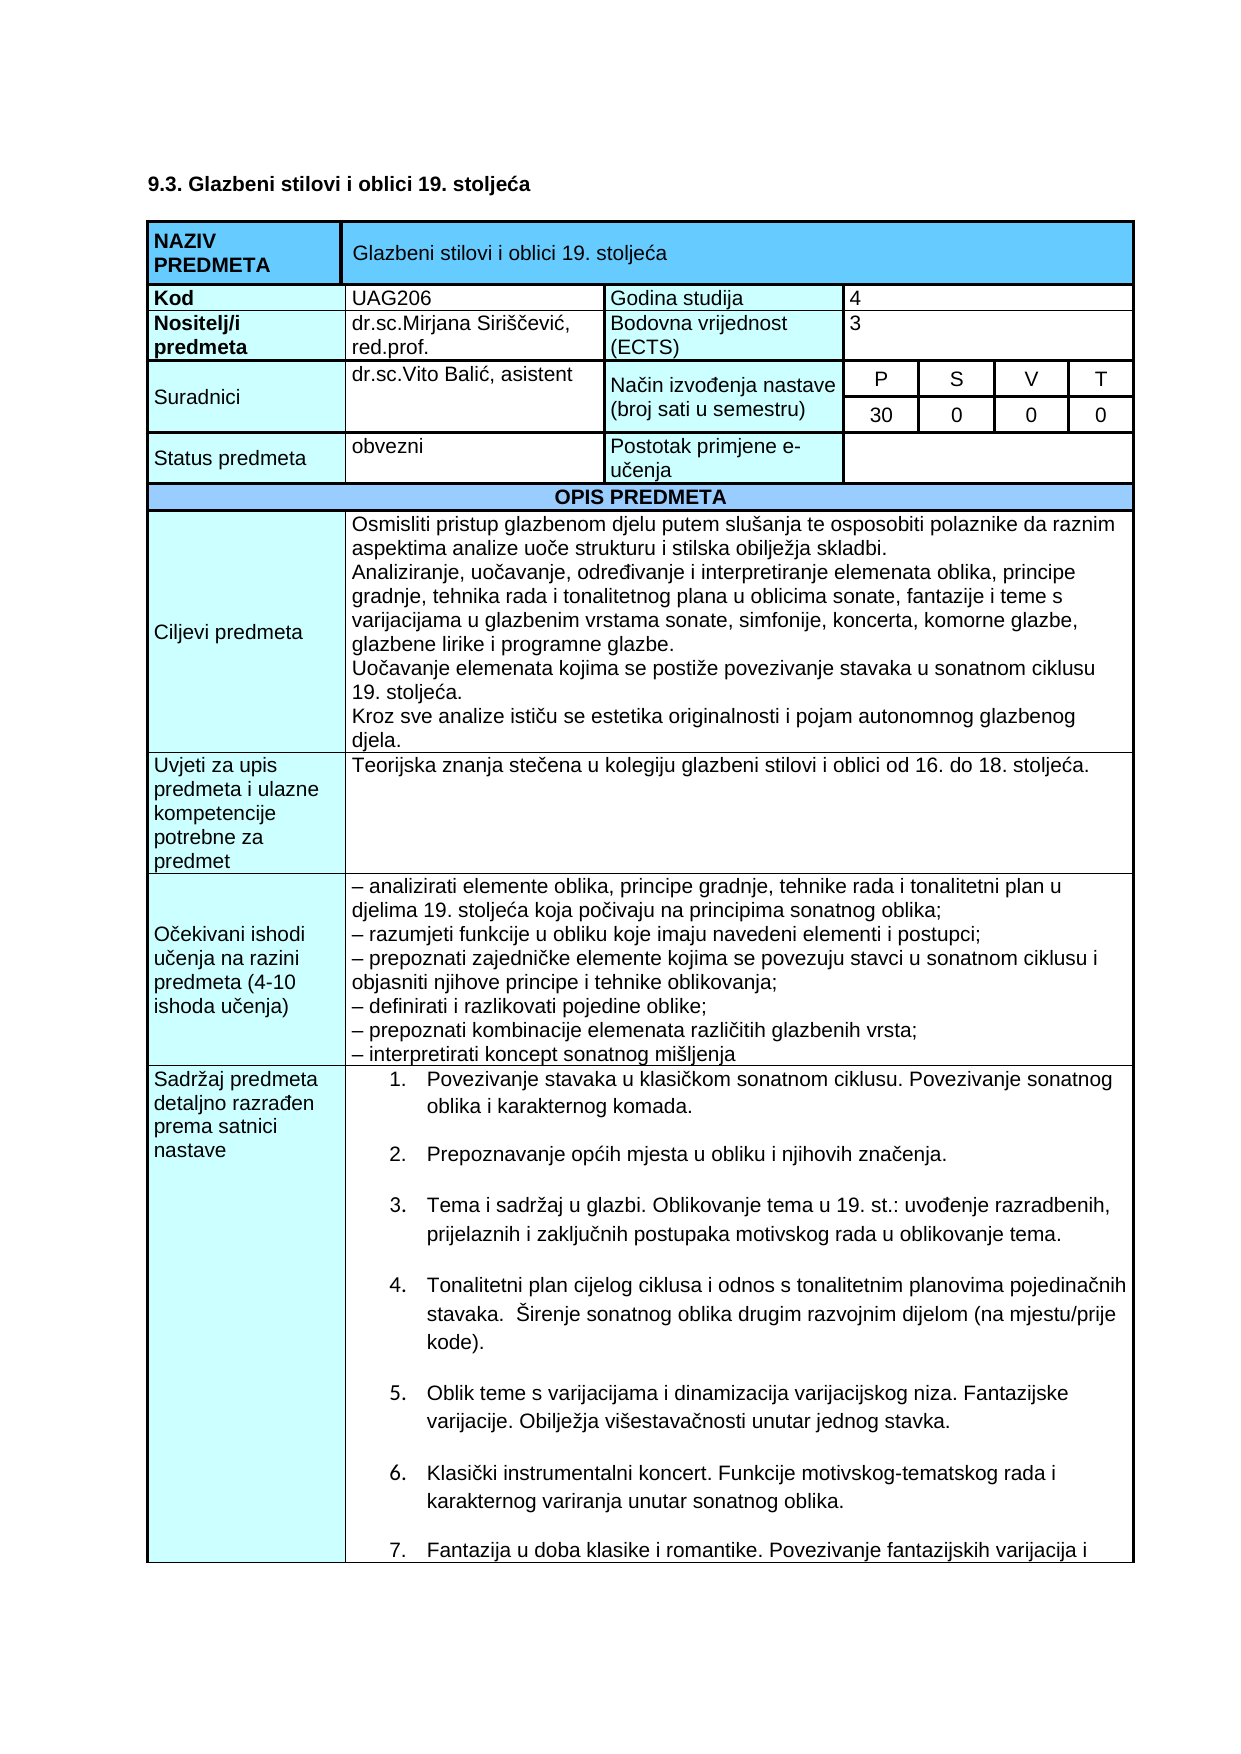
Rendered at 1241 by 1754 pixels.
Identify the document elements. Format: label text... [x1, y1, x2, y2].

table_cell Suradnici [149, 362, 345, 431]
table_cell 3 [845, 311, 1132, 359]
table_cell Osmisliti pristup glazbenom djelu putem slušanja te osposobiti polaznike da raznim aspektima analize uoče strukturu i stilska obilježja skladbi. Analiziranje, uočavanje, određivanje i interpretiranje elemenata oblika, principe gradnje, tehnika rada i tonalitetnog plana u oblicima sonate, fantazije i teme s varijacijama u glazbenim vrstama sonate, simfonije, koncerta, komorne glazbe, glazbene lirike i programne glazbe. Uočavanje elemenata kojima se postiže povezivanje stavaka u sonatnom ciklusu 19. stoljeća. Kroz sve analize ističu se estetika originalnosti i pojam autonomnog glazbenog djela. [346, 512, 1132, 752]
table_header NAZIV PREDMETA [149, 223, 339, 283]
table_cell Postotak primjene e-učenja [606, 434, 842, 482]
table_header Glazbeni stilovi i oblici 19. stoljeća [343, 223, 1132, 283]
table_cell P [845, 362, 917, 395]
table_cell Ciljevi predmeta [149, 512, 345, 752]
table_cell 0 [920, 398, 993, 431]
table_cell [845, 434, 1132, 482]
table_cell Sadržaj predmeta detaljno razrađen prema satnici nastave [149, 1066, 345, 1562]
table_cell Teorijska znanja stečena u kolegiju glazbeni stilovi i oblici od 16. do 18. stoljeća. [346, 753, 1132, 873]
table_cell Status predmeta [149, 434, 345, 482]
table_cell OPIS PREDMETA [149, 485, 1132, 509]
table_cell Nositelj/i predmeta [149, 311, 345, 359]
table_cell Očekivani ishodi učenja na razini predmeta (4-10 ishoda učenja) [149, 874, 345, 1065]
table_cell 30 [845, 398, 917, 431]
table_cell Kod [149, 286, 345, 310]
table_cell Način izvođenja nastave (broj sati u semestru) [606, 362, 842, 431]
table_cell V [996, 362, 1067, 395]
table_cell Bodovna vrijednost (ECTS) [606, 311, 842, 359]
table_cell dr.sc.Vito Balić, asistent [346, 362, 603, 431]
table_cell dr.sc.Mirjana Siriščević, red.prof. [346, 311, 603, 359]
table_cell obvezni [346, 434, 603, 482]
table_cell 0 [1070, 398, 1132, 431]
table_cell S [920, 362, 993, 395]
table_cell T [1070, 362, 1132, 395]
table_cell Godina studija [606, 286, 842, 310]
text 9.3. Glazbeni stilovi i oblici 19. stoljeća [148, 172, 1093, 196]
table_cell UAG206 [346, 286, 603, 310]
table_cell Uvjeti za upis predmeta i ulazne kompetencije potrebne za predmet [149, 753, 345, 873]
table_cell 4 [845, 286, 1132, 310]
table_cell Povezivanje stavaka u klasičkom sonatnom ciklusu. Povezivanje sonatnog oblika i karakternog komada. Prepoznavanje općih mjesta u obliku i njihovih značenja. Tema i sadržaj u glazbi. Oblikovanje tema u 19. st.: uvođenje razradbenih, prijelaznih i zaključnih postupaka motivskog rada u oblikovanje tema. Tonalitetni plan cijelog ciklusa i odnos s tonalitetnim planovima pojedinačnih stavaka. Širenje sonatnog oblika drugim razvojnim dijelom (na mjestu/prije kode). Oblik teme s varijacijama i dinamizacija varijacijskog niza. Fantazijske varijacije. Obilježja višestavačnosti unutar jednog stavka. Klasički instrumentalni koncert. Funkcije motivskog-tematskog rada i karakternog variranja unutar sonatnog oblika. Fantazija u doba klasike i romantike. Povezivanje fantazijskih varijacija i [346, 1066, 1132, 1562]
table_cell 0 [996, 398, 1067, 431]
table_cell – analizirati elemente oblika, principe gradnje, tehnike rada i tonalitetni plan u djelima 19. stoljeća koja počivaju na principima sonatnog oblika; – razumjeti funkcije u obliku koje imaju navedeni elementi i postupci; – prepoznati zajedničke elemente kojima se povezuju stavci u sonatnom ciklusu i objasniti njihove principe i tehnike oblikovanja; – definirati i razlikovati pojedine oblike; – prepoznati kombinacije elemenata različitih glazbenih vrsta; – interpretirati koncept sonatnog mišljenja [346, 874, 1132, 1065]
